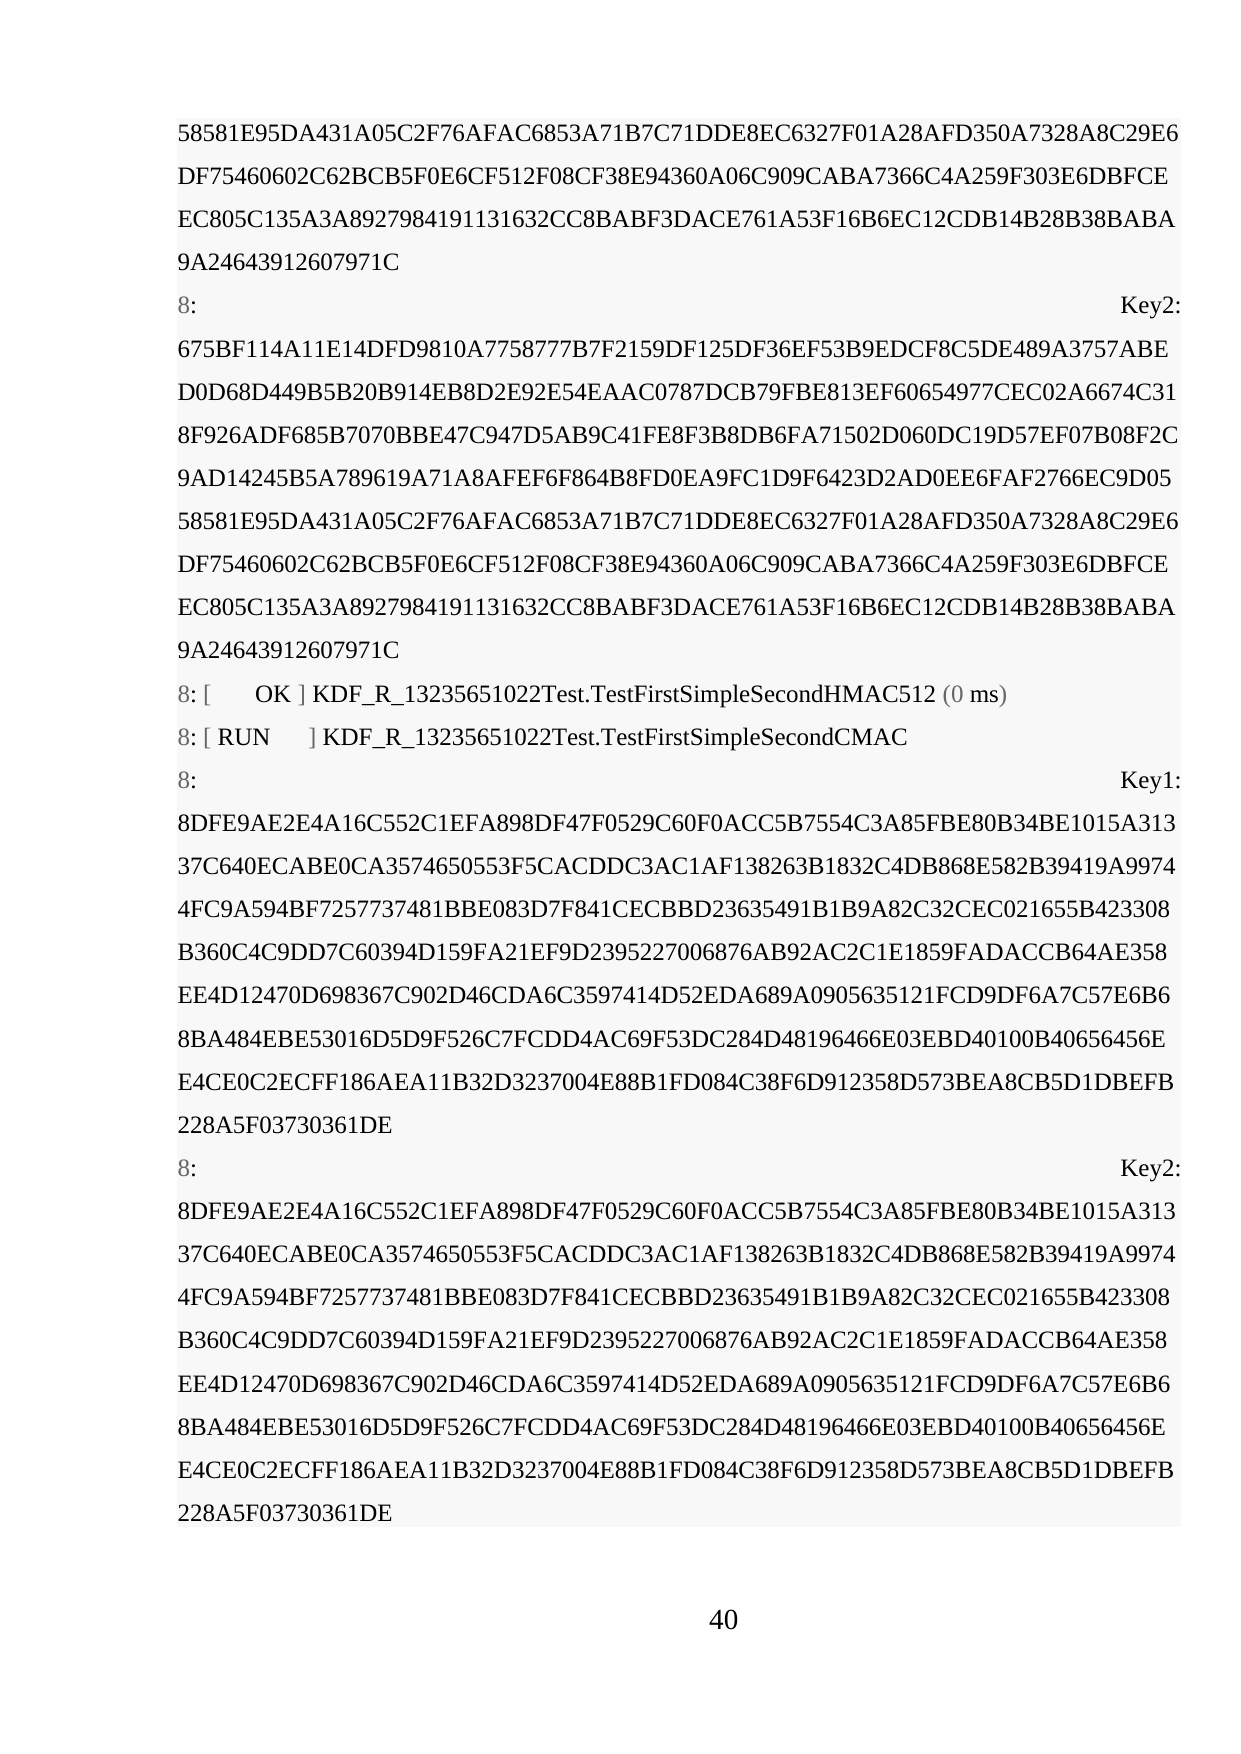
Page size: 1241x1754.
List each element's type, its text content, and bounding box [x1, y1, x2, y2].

text 58581E95DA431A05C2F76AFAC6853A71B7C71DDE8EC6327F01A28AFD350A7328A8C29E6DF75460602C62BCB5F0E6CF512F08CF38E94360A06C909CABA7366C4A259F303E6DBFCEEC805C135A3A8927984191131632CC8BABF3DACE761A53F16B6EC12CDB14B28B38BABA9A24643912607971C [177, 118, 1181, 276]
text 8: [ OK ] KDF_R_13235651022Test.TestFirstSimpleSecondHMAC512 (0 ms) [177, 679, 1181, 707]
text 8: [ RUN ] KDF_R_13235651022Test.TestFirstSimpleSecondCMAC [177, 722, 1181, 751]
text 8: Key2: 8DFE9AE2E4A16C552C1EFA898DF47F0529C60F0ACC5B7554C3A85FBE80B34BE1015A31337C640ECABE0CA3574650553F5CACDDC3AC1AF138263B1832C4DB868E582B39419A99744FC9A594BF7257737481BBE083D7F841CECBBD23635491B1B9A82C32CEC021655B423308B360C4C9DD7C60394D159FA21EF9D2395227006876AB92AC2C1E1859FADACCB64AE358EE4D12470D698367C902D46CDA6C3597414D52EDA689A0905635121FCD9DF6A7C57E6B68BA484EBE53016D5D9F526C7FCDD4AC69F53DC284D48196466E03EBD40100B40656456EE4CE0C2ECFF186AEA11B32D3237004E88B1FD084C38F6D912358D573BEA8CB5D1DBEFB228A5F03730361DE [177, 1153, 1181, 1527]
text 8: Key1: 8DFE9AE2E4A16C552C1EFA898DF47F0529C60F0ACC5B7554C3A85FBE80B34BE1015A31337C640ECABE0CA3574650553F5CACDDC3AC1AF138263B1832C4DB868E582B39419A99744FC9A594BF7257737481BBE083D7F841CECBBD23635491B1B9A82C32CEC021655B423308B360C4C9DD7C60394D159FA21EF9D2395227006876AB92AC2C1E1859FADACCB64AE358EE4D12470D698367C902D46CDA6C3597414D52EDA689A0905635121FCD9DF6A7C57E6B68BA484EBE53016D5D9F526C7FCDD4AC69F53DC284D48196466E03EBD40100B40656456EE4CE0C2ECFF186AEA11B32D3237004E88B1FD084C38F6D912358D573BEA8CB5D1DBEFB228A5F03730361DE [177, 765, 1181, 1139]
text 8: Key2: 675BF114A11E14DFD9810A7758777B7F2159DF125DF36EF53B9EDCF8C5DE489A3757ABED0D68D449B5B20B914EB8D2E92E54EAAC0787DCB79FBE813EF60654977CEC02A6674C318F926ADF685B7070BBE47C947D5AB9C41FE8F3B8DB6FA71502D060DC19D57EF07B08F2C9AD14245B5A789619A71A8AFEF6F864B8FD0EA9FC1D9F6423D2AD0EE6FAF2766EC9D0558581E95DA431A05C2F76AFAC6853A71B7C71DDE8EC6327F01A28AFD350A7328A8C29E6DF75460602C62BCB5F0E6CF512F08CF38E94360A06C909CABA7366C4A259F303E6DBFCEEC805C135A3A8927984191131632CC8BABF3DACE761A53F16B6EC12CDB14B28B38BABA9A24643912607971C [177, 291, 1181, 664]
